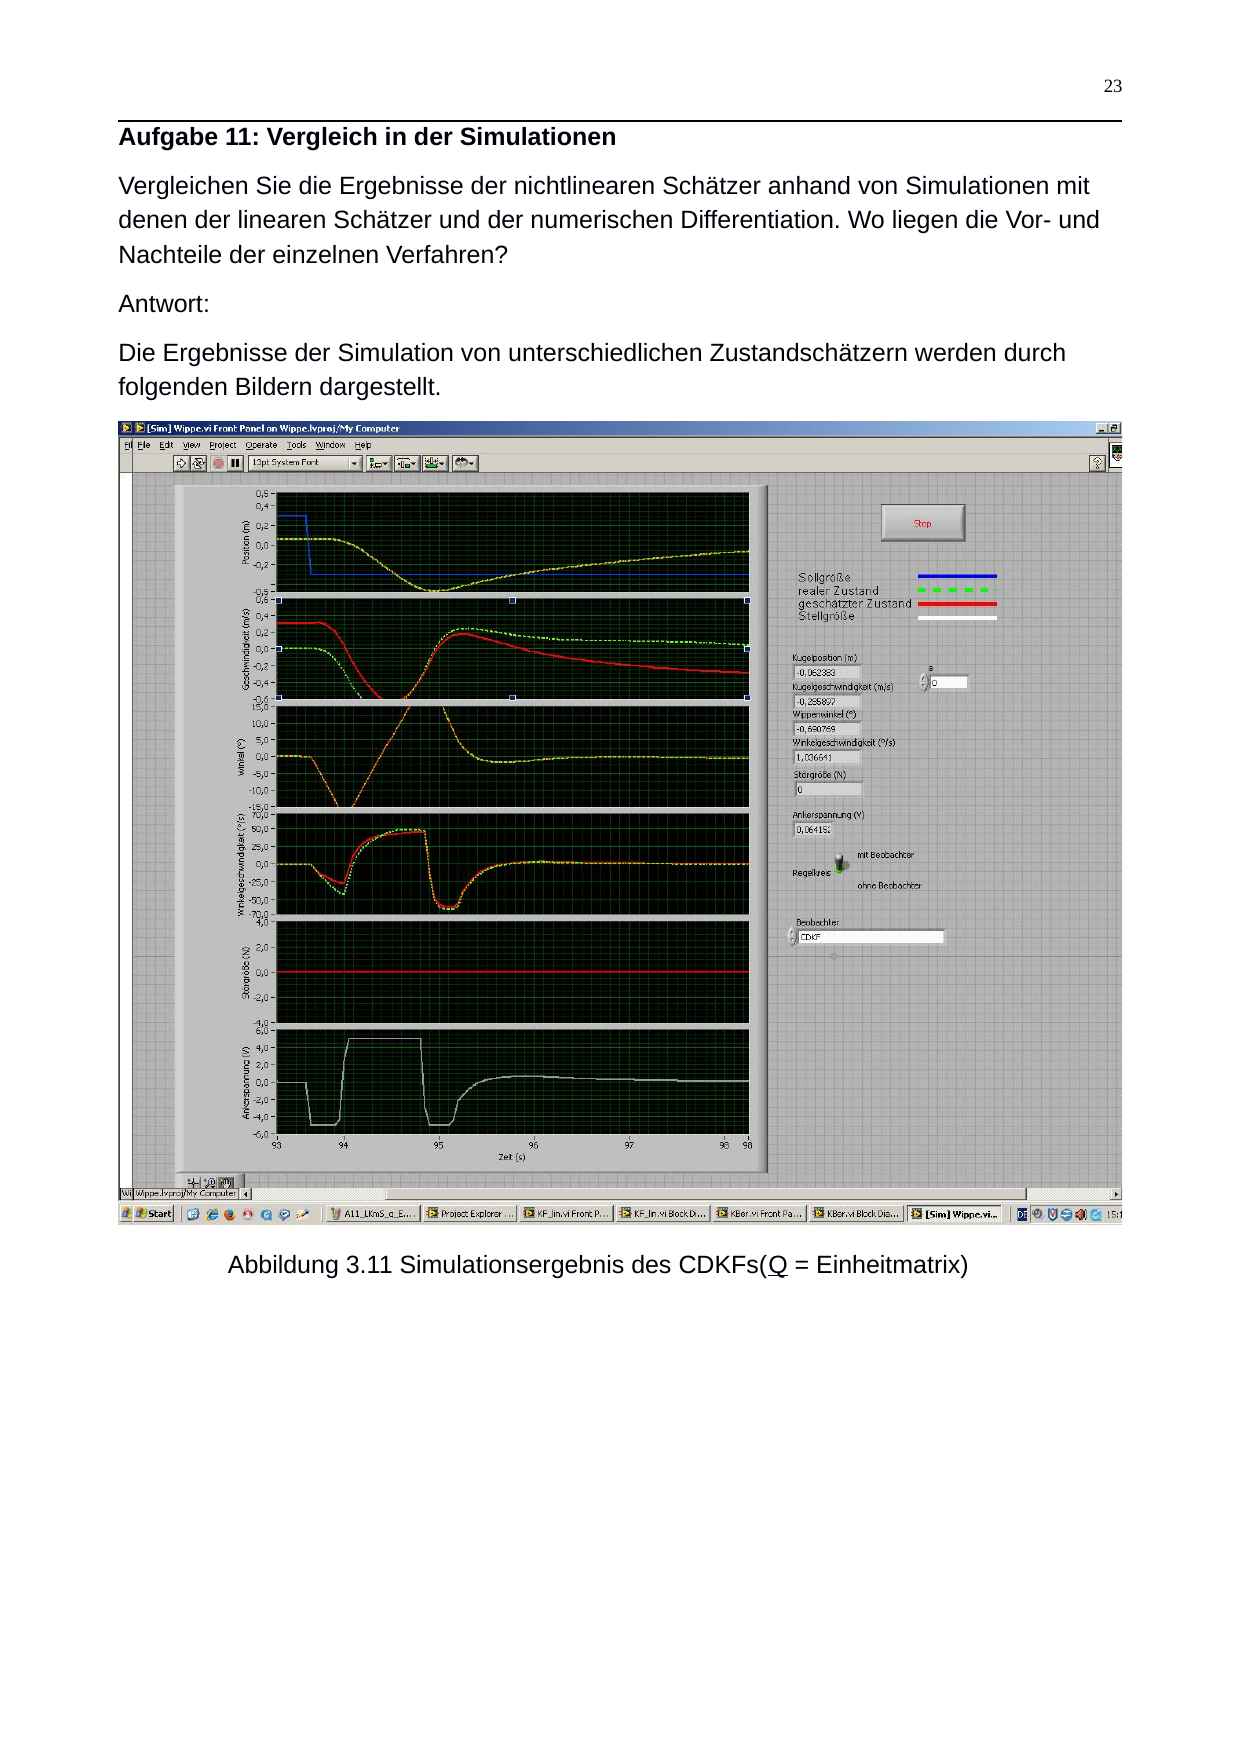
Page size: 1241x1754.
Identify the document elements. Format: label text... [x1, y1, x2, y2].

text Antwort: [118, 289, 1122, 318]
picture [118, 421, 1123, 1225]
text Abbildung 3.11 Simulationsergebnis des CDKFs(Q = Einheitmatrix) [118, 1250, 1122, 1279]
text Aufgabe 11: Vergleich in der Simulationen [118, 122, 1122, 151]
text Vergleichen Sie die Ergebnisse der nichtlinearen Schätzer anhand von Simulationen mit denen der linearen Schätzer und der numerischen Differentiation. Wo liegen die Vor- und Nachteile der einzelnen Verfahren? [118, 171, 1122, 268]
text Die Ergebnisse der Simulation von unterschiedlichen Zustandschätzern werden durch folgenden Bildern dargestellt. [118, 338, 1122, 401]
